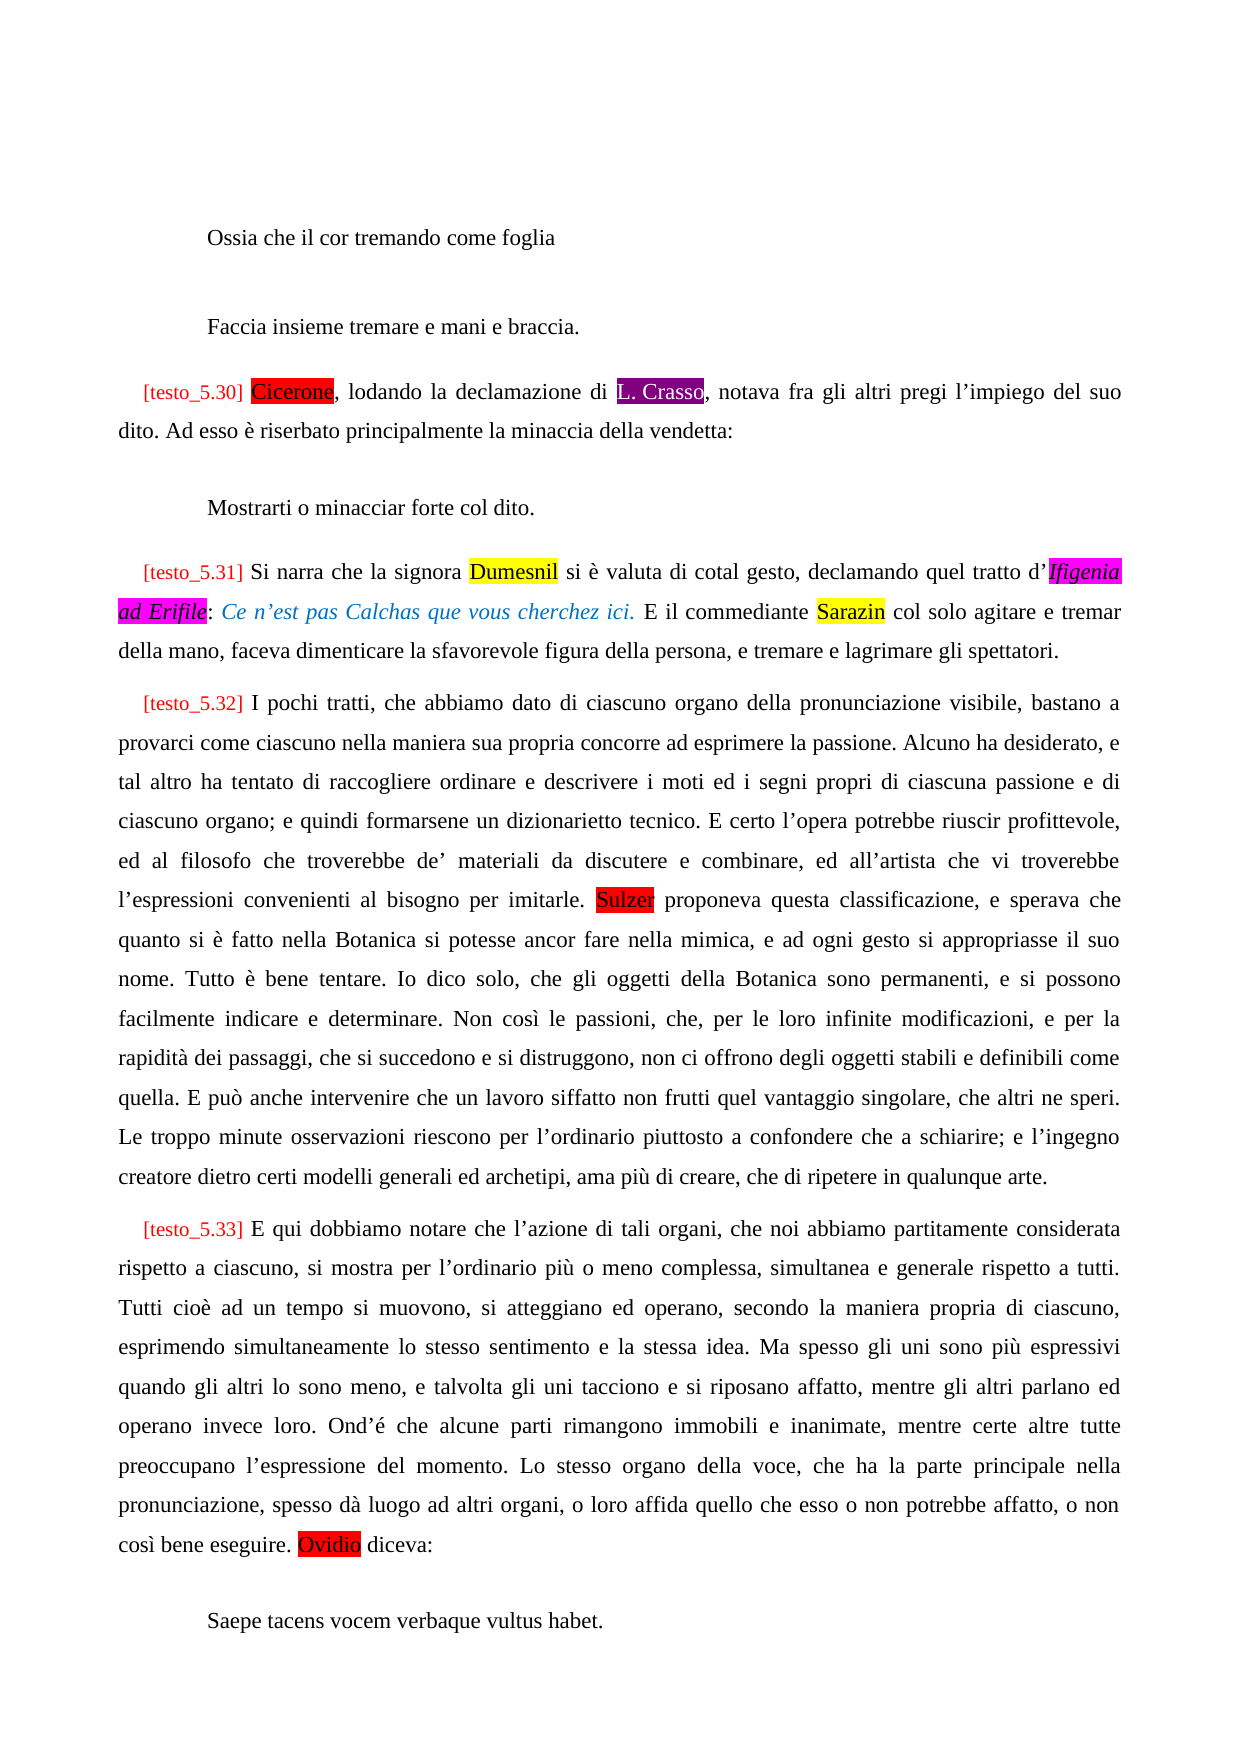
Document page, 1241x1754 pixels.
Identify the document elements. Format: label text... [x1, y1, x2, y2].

text Ossia che il cor tremando come foglia [207, 224, 1122, 251]
text Mostrarti o minacciar forte col dito. [207, 494, 1122, 520]
text Saepe tacens vocem verbaque vultus habet. [207, 1607, 1122, 1634]
text [testo_5.32] I pochi tratti, che abbiamo dato di ciascuno organo della pronunciazione visibile, bastano a provarci come ciascuno nella maniera sua propria concorre ad esprimere la passione. Alcuno ha desiderato, e tal altro ha tentato di raccogliere ordinare e descrivere i moti ed i segni propri di ciascuna passione e di ciascuno organo; e quindi formarsene un dizionarietto tecnico. E certo l’opera potrebbe riuscir profittevole, ed al filosofo che troverebbe de’ materiali da discutere e combinare, ed all’artista che vi troverebbe l’espressioni convenienti al bisogno per imitarle. Sulzer proponeva questa classificazione, e sperava che quanto si è fatto nella Botanica si potesse ancor fare nella mimica, e ad ogni gesto si appropriasse il suo nome. Tutto è bene tentare. Io dico solo, che gli oggetti della Botanica sono permanenti, e si possono facilmente indicare e determinare. Non così le passioni, che, per le loro infinite modificazioni, e per la rapidità dei passaggi, che si succedono e si distruggono, non ci offrono degli oggetti stabili e definibili come quella. E può anche intervenire che un lavoro siffatto non frutti quel vantaggio singolare, che altri ne speri. Le troppo minute osservazioni riescono per l’ordinario piuttosto a confondere che a schiarire; e l’ingegno creatore dietro certi modelli generali ed archetipi, ama più di creare, che di ripetere in qualunque arte. [118, 689, 1122, 1189]
text [testo_5.30] Cicerone, lodando la declamazione di L. Crasso, notava fra gli altri pregi l’impiego del suo dito. Ad esso è riserbato principalmente la minaccia della vendetta: [118, 378, 1122, 443]
text Faccia insieme tremare e mani e braccia. [207, 313, 1122, 340]
text [testo_5.33] E qui dobbiamo notare che l’azione di tali organi, che noi abbiamo partitamente considerata rispetto a ciascuno, si mostra per l’ordinario più o meno complessa, simultanea e generale rispetto a tutti. Tutti cioè ad un tempo si muovono, si atteggiano ed operano, secondo la maniera propria di ciascuno, esprimendo simultaneamente lo stesso sentimento e la stessa idea. Ma spesso gli uni sono più espressivi quando gli altri lo sono meno, e talvolta gli uni tacciono e si riposano affatto, mentre gli altri parlano ed operano invece loro. Ond’é che alcune parti rimangono immobili e inanimate, mentre certe altre tutte preoccupano l’espressione del momento. Lo stesso organo della voce, che ha la parte principale nella pronunciazione, spesso dà luogo ad altri organi, o loro affida quello che esso o non potrebbe affatto, o non così bene eseguire. Ovidio diceva: [118, 1215, 1122, 1557]
text [testo_5.31] Si narra che la signora Dumesnil si è valuta di cotal gesto, declamando quel tratto d’Ifigenia ad Erifile: Ce n’est pas Calchas que vous cherchez ici. E il commediante Sarazin col solo agitare e tremar della mano, faceva dimenticare la sfavorevole figura della persona, e tremare e lagrimare gli spettatori. [118, 558, 1122, 663]
